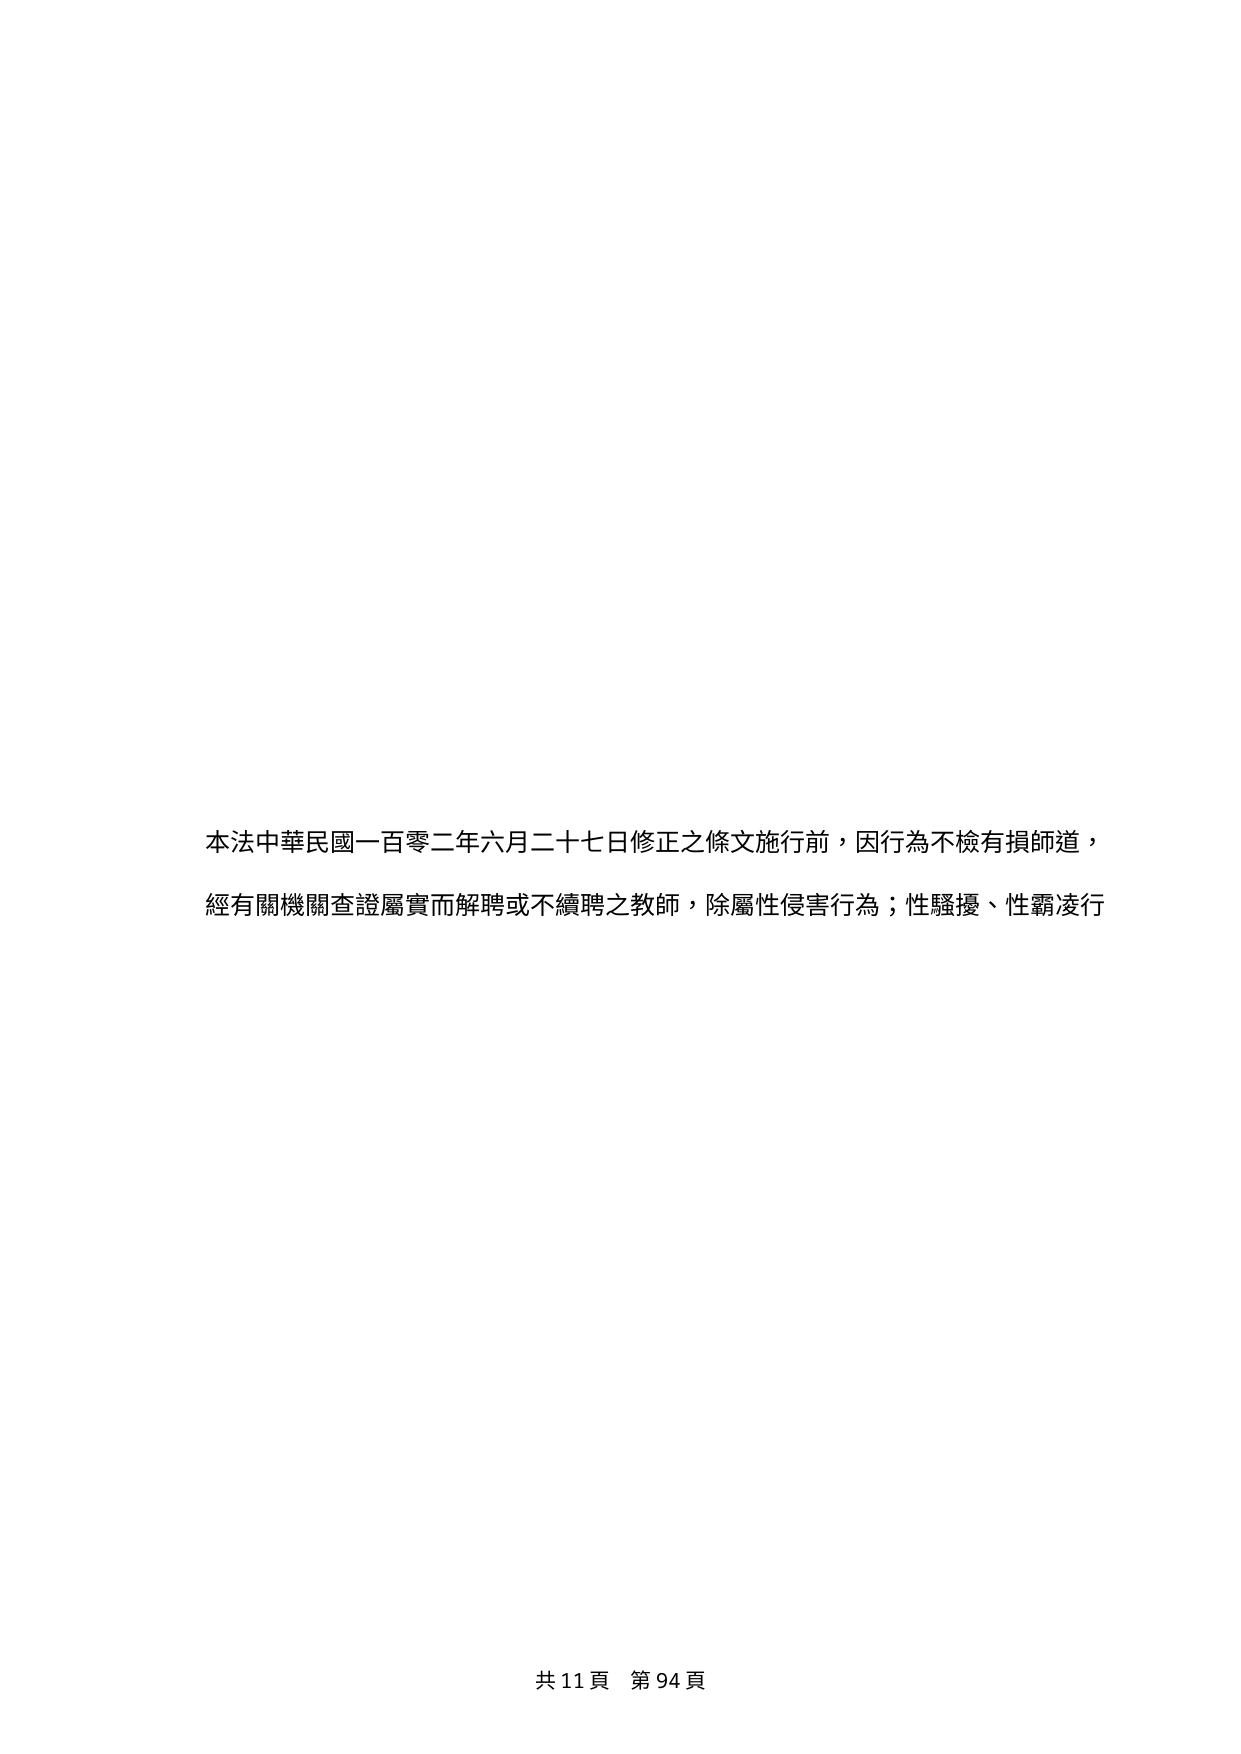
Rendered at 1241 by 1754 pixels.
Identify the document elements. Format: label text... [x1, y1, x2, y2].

text 本法中華民國一百零二年六月二十七日修正之條文施行前，因行為不檢有損師道，經有關機關查證屬實而解聘或不續聘之教師，除屬性侵害行為；性騷擾、性霸凌行 [206, 799, 1122, 924]
